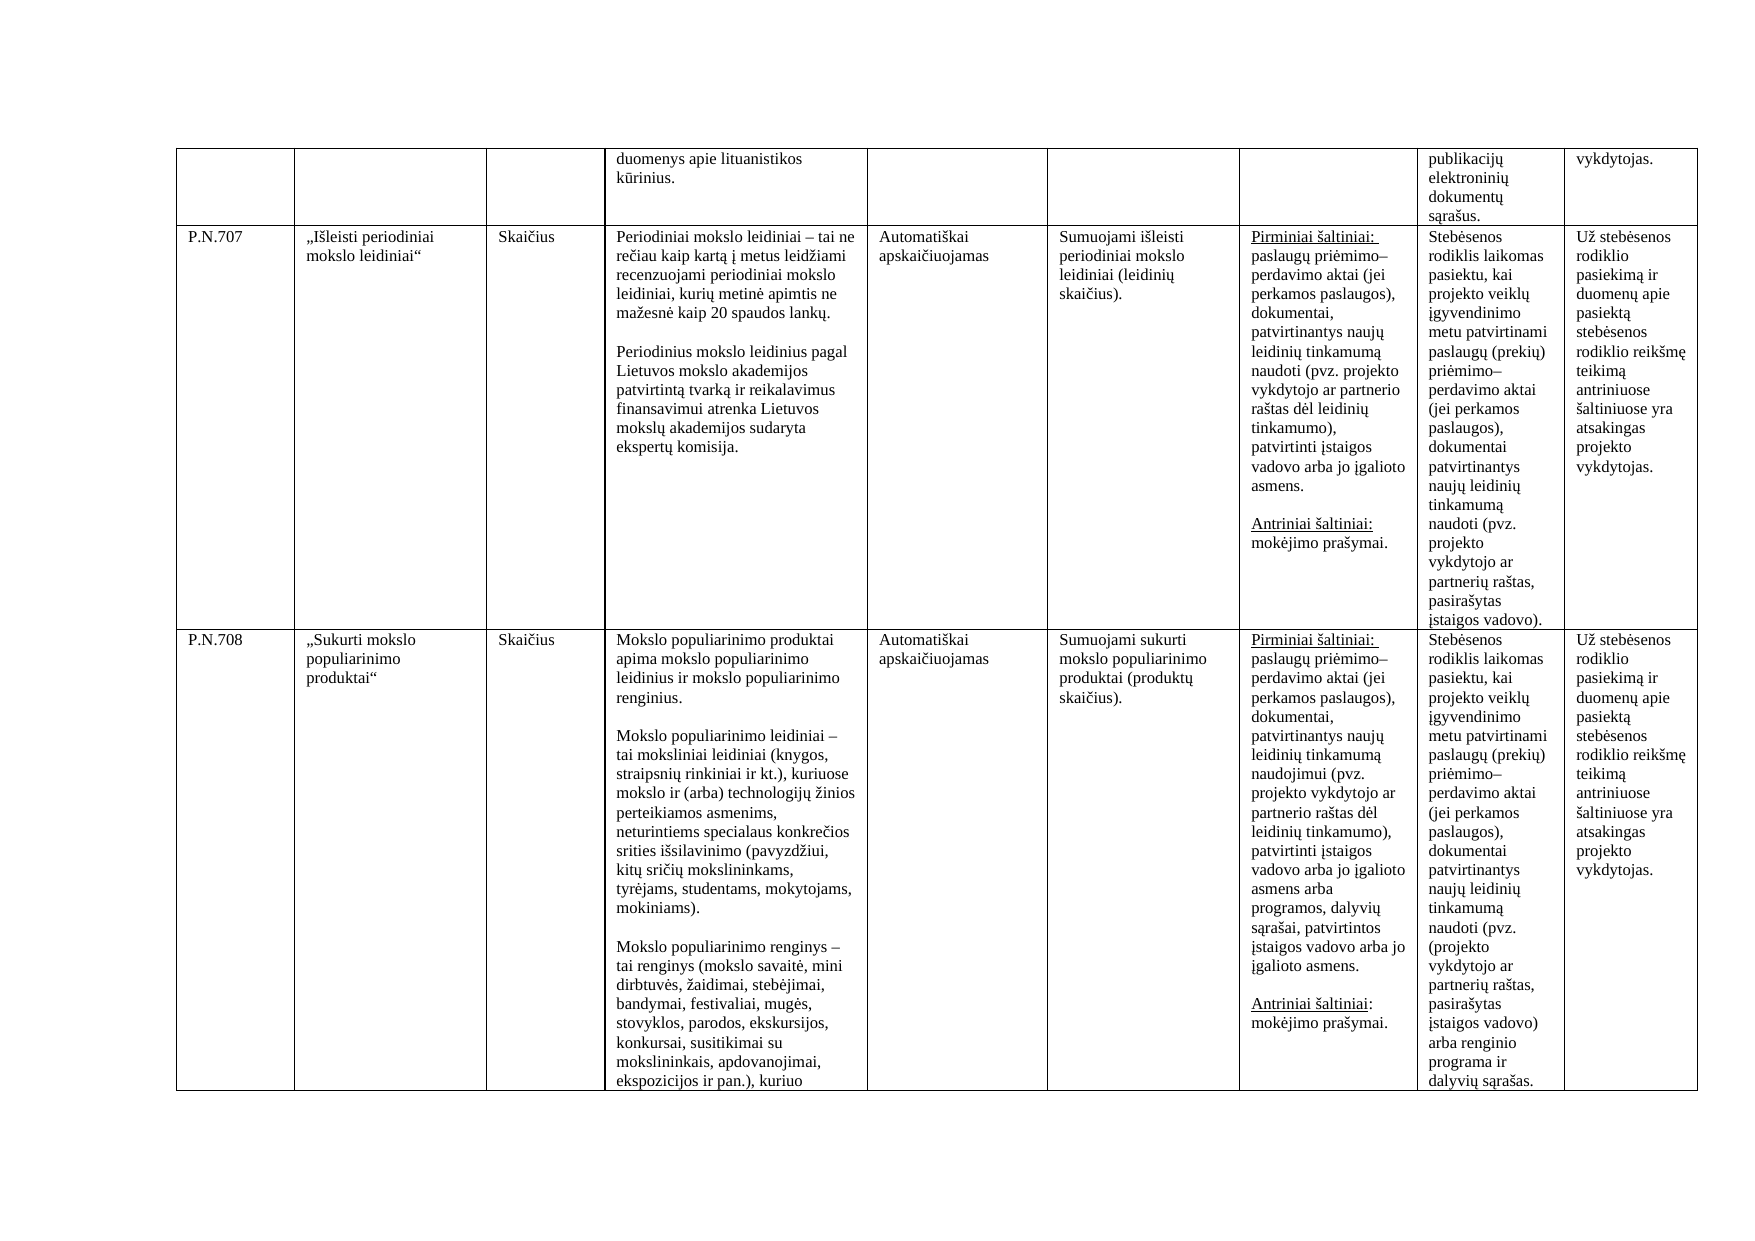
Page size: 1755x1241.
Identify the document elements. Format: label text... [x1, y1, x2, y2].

table_cell Pirminiai šaltiniai: paslaugų priėmimo–perdavimo aktai (jei perkamos paslaugos), dokumentai, patvirtinantys naujų leidinių tinkamumą naudojimui (pvz. projekto vykdytojo ar partnerio raštas dėl leidinių tinkamumo), patvirtinti įstaigos vadovo arba jo įgalioto asmens arba programos, dalyvių sąrašai, patvirtintos įstaigos vadovo arba jo įgalioto asmens. Antriniai šaltiniai: mokėjimo prašymai. [1240, 630, 1417, 1090]
table_cell Sumuojami išleisti periodiniai mokslo leidiniai (leidinių skaičius). [1048, 226, 1239, 629]
table_cell P.N.708 [177, 630, 294, 1090]
table_cell publikacijų elektroninių dokumentų sąrašus. [1418, 149, 1564, 225]
table_cell Pirminiai šaltiniai: paslaugų priėmimo–perdavimo aktai (jei perkamos paslaugos), dokumentai, patvirtinantys naujų leidinių tinkamumą naudoti (pvz. projekto vykdytojo ar partnerio raštas dėl leidinių tinkamumo), patvirtinti įstaigos vadovo arba jo įgalioto asmens. Antriniai šaltiniai: mokėjimo prašymai. [1240, 226, 1417, 629]
table_cell [1240, 149, 1417, 225]
table_cell Automatiškai apskaičiuojamas [868, 630, 1047, 1090]
table_cell Skaičius [487, 226, 604, 629]
table_cell „Išleisti periodiniai mokslo leidiniai“ [295, 226, 486, 629]
table_cell Stebėsenos rodiklis laikomas pasiektu, kai projekto veiklų įgyvendinimo metu patvirtinami paslaugų (prekių) priėmimo– perdavimo aktai (jei perkamos paslaugos), dokumentai patvirtinantys naujų leidinių tinkamumą naudoti (pvz. projekto vykdytojo ar partnerių raštas, pasirašytas įstaigos vadovo). [1418, 226, 1564, 629]
table_cell Periodiniai mokslo leidiniai – tai ne rečiau kaip kartą į metus leidžiami recenzuojami periodiniai mokslo leidiniai, kurių metinė apimtis ne mažesnė kaip 20 spaudos lankų. Periodinius mokslo leidinius pagal Lietuvos mokslo akademijos patvirtintą tvarką ir reikalavimus finansavimui atrenka Lietuvos mokslų akademijos sudaryta ekspertų komisija. [606, 226, 867, 629]
table_cell Automatiškai apskaičiuojamas [868, 226, 1047, 629]
table_cell Skaičius [487, 630, 604, 1090]
table_cell Mokslo populiarinimo produktai apima mokslo populiarinimo leidinius ir mokslo populiarinimo renginius. Mokslo populiarinimo leidiniai – tai moksliniai leidiniai (knygos, straipsnių rinkiniai ir kt.), kuriuose mokslo ir (arba) technologijų žinios perteikiamos asmenims, neturintiems specialaus konkrečios srities išsilavinimo (pavyzdžiui, kitų sričių mokslininkams, tyrėjams, studentams, mokytojams, mokiniams). Mokslo populiarinimo renginys – tai renginys (mokslo savaitė, mini dirbtuvės, žaidimai, stebėjimai, bandymai, festivaliai, mugės, stovyklos, parodos, ekskursijos, konkursai, susitikimai su mokslininkais, apdovanojimai, ekspozicijos ir pan.), kuriuo [606, 630, 867, 1090]
table_cell duomenys apie lituanistikos kūrinius. [606, 149, 867, 225]
table_cell [295, 149, 486, 225]
table_cell [868, 149, 1047, 225]
table_cell Stebėsenos rodiklis laikomas pasiektu, kai projekto veiklų įgyvendinimo metu patvirtinami paslaugų (prekių) priėmimo–perdavimo aktai (jei perkamos paslaugos), dokumentai patvirtinantys naujų leidinių tinkamumą naudoti (pvz. (projekto vykdytojo ar partnerių raštas, pasirašytas įstaigos vadovo) arba renginio programa ir dalyvių sąrašas. [1418, 630, 1564, 1090]
table_cell [487, 149, 604, 225]
table_cell Sumuojami sukurti mokslo populiarinimo produktai (produktų skaičius). [1048, 630, 1239, 1090]
table_cell P.N.707 [177, 226, 294, 629]
table_cell „Sukurti mokslo populiarinimo produktai“ [295, 630, 486, 1090]
table_cell Už stebėsenos rodiklio pasiekimą ir duomenų apie pasiektą stebėsenos rodiklio reikšmę teikimą antriniuose šaltiniuose yra atsakingas projekto vykdytojas. [1565, 226, 1697, 629]
table_cell Už stebėsenos rodiklio pasiekimą ir duomenų apie pasiektą stebėsenos rodiklio reikšmę teikimą antriniuose šaltiniuose yra atsakingas projekto vykdytojas. [1565, 630, 1697, 1090]
table_cell vykdytojas. [1565, 149, 1697, 225]
table_cell [177, 149, 294, 225]
table_cell [1048, 149, 1239, 225]
